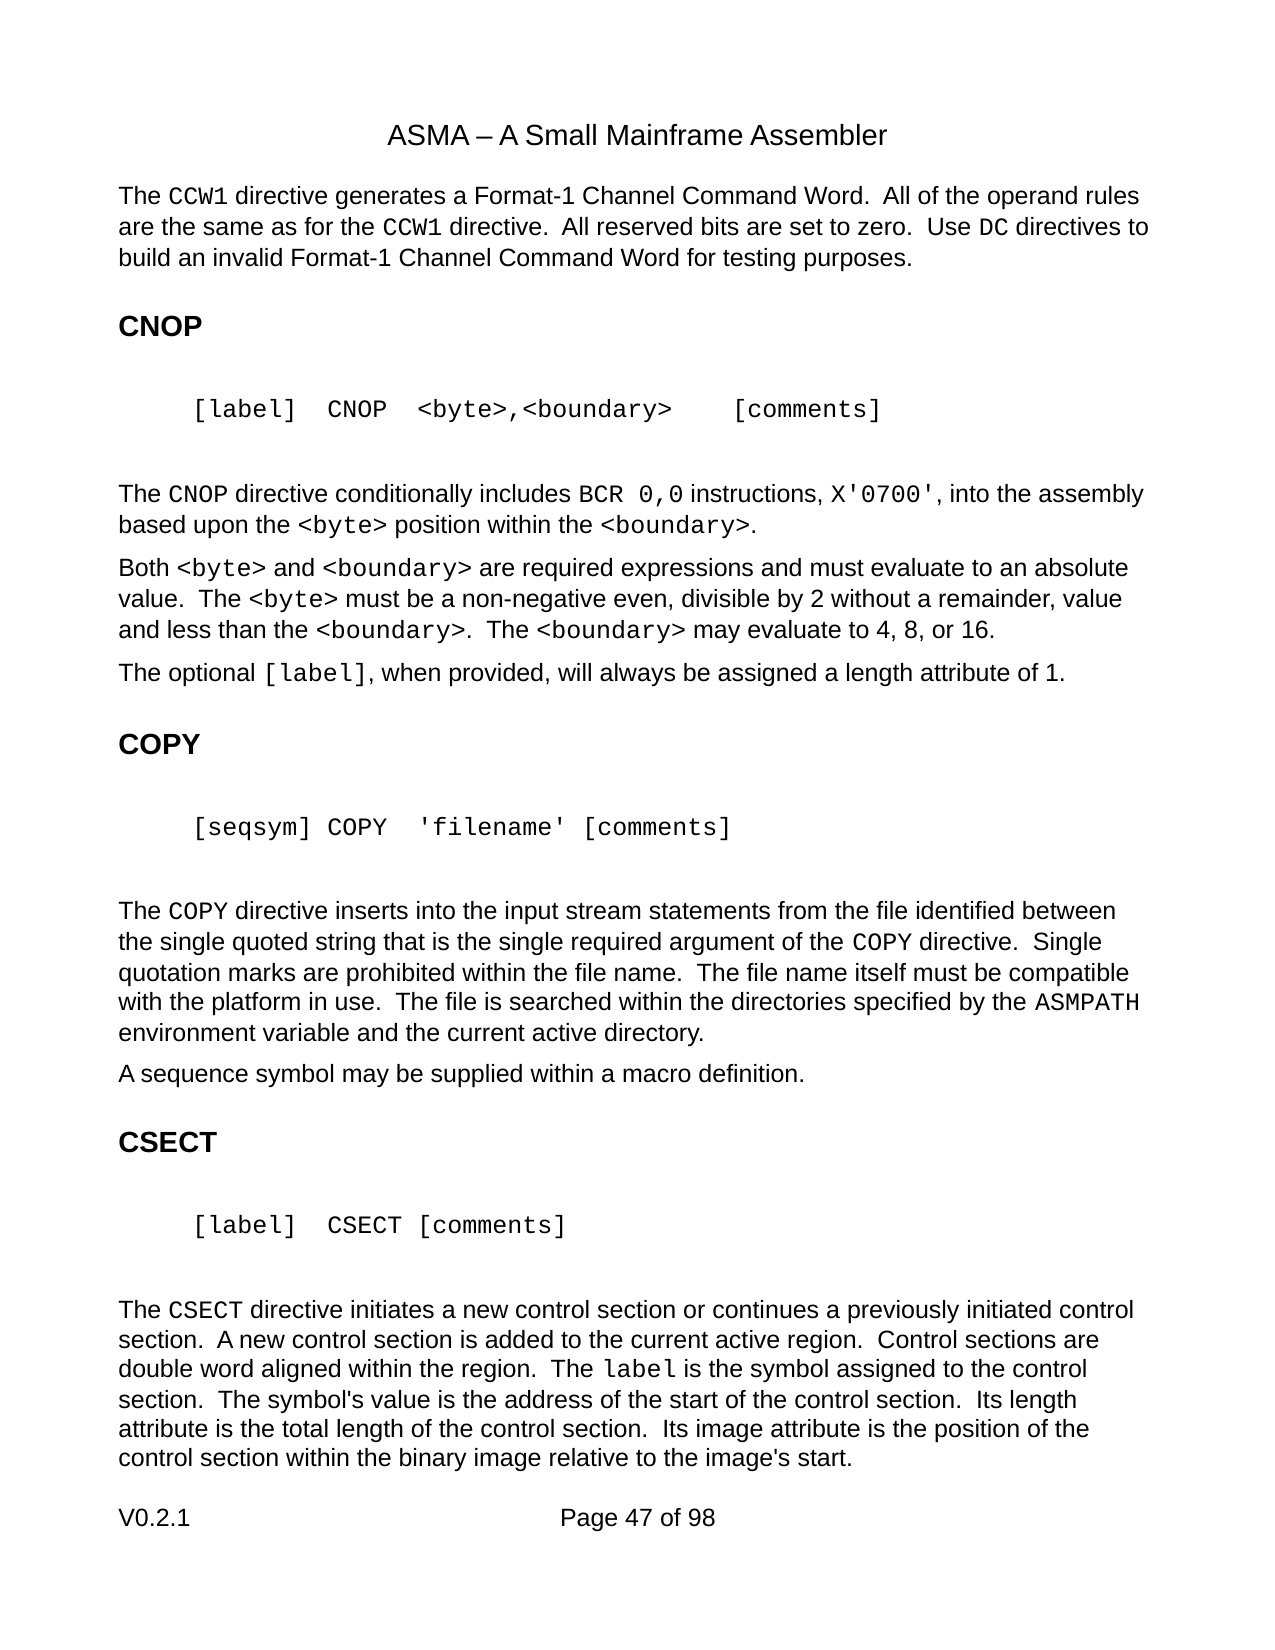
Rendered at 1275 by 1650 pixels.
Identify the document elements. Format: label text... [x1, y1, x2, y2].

text The CSECT directive initiates a new control section or continues a previously initiated control section. A new control section is added to the current active region. Control sections are double word aligned within the region. The label is the symbol assigned to the control section. The symbol's value is the address of the start of the control section. Its length attribute is the total length of the control section. Its image attribute is the position of the control section within the binary image relative to the image's start. [118, 1294, 1157, 1471]
subtitle CNOP [118, 309, 1157, 343]
text [label] CNOP <byte>,<boundary> [comments] [192, 397, 1157, 425]
text A sequence symbol may be supplied within a macro definition. [118, 1059, 1157, 1088]
text [seqsym] COPY 'filename' [comments] [192, 814, 1157, 842]
text The CNOP directive conditionally includes BCR 0,0 instructions, X'0700', into the assembly based upon the <byte> position within the <boundary>. [118, 479, 1157, 541]
text [label] CSECT [comments] [192, 1212, 1157, 1241]
text The CCW1 directive generates a Format-1 Channel Command Word. All of the operand rules are the same as for the CCW1 directive. All reserved bits are set to zero. Use DC directives to build an invalid Format-1 Channel Command Word for testing purposes. [118, 181, 1157, 272]
subtitle CSECT [118, 1125, 1157, 1159]
text Both <byte> and <boundary> are required expressions and must evaluate to an absolute value. The <byte> must be a non-negative even, divisible by 2 without a remainder, value and less than the <boundary>. The <boundary> may evaluate to 4, 8, or 16. [118, 553, 1157, 646]
subtitle COPY [118, 727, 1157, 760]
text The optional [label], when provided, will always be assigned a length attribute of 1. [118, 658, 1157, 689]
text The COPY directive inserts into the input stream statements from the file identified between the single quoted string that is the single required argument of the COPY directive. Single quotation marks are prohibited within the file name. The file name itself must be compatible with the platform in use. The file is searched within the directories specified by the ASMPATH environment variable and the current active directory. [118, 896, 1157, 1046]
